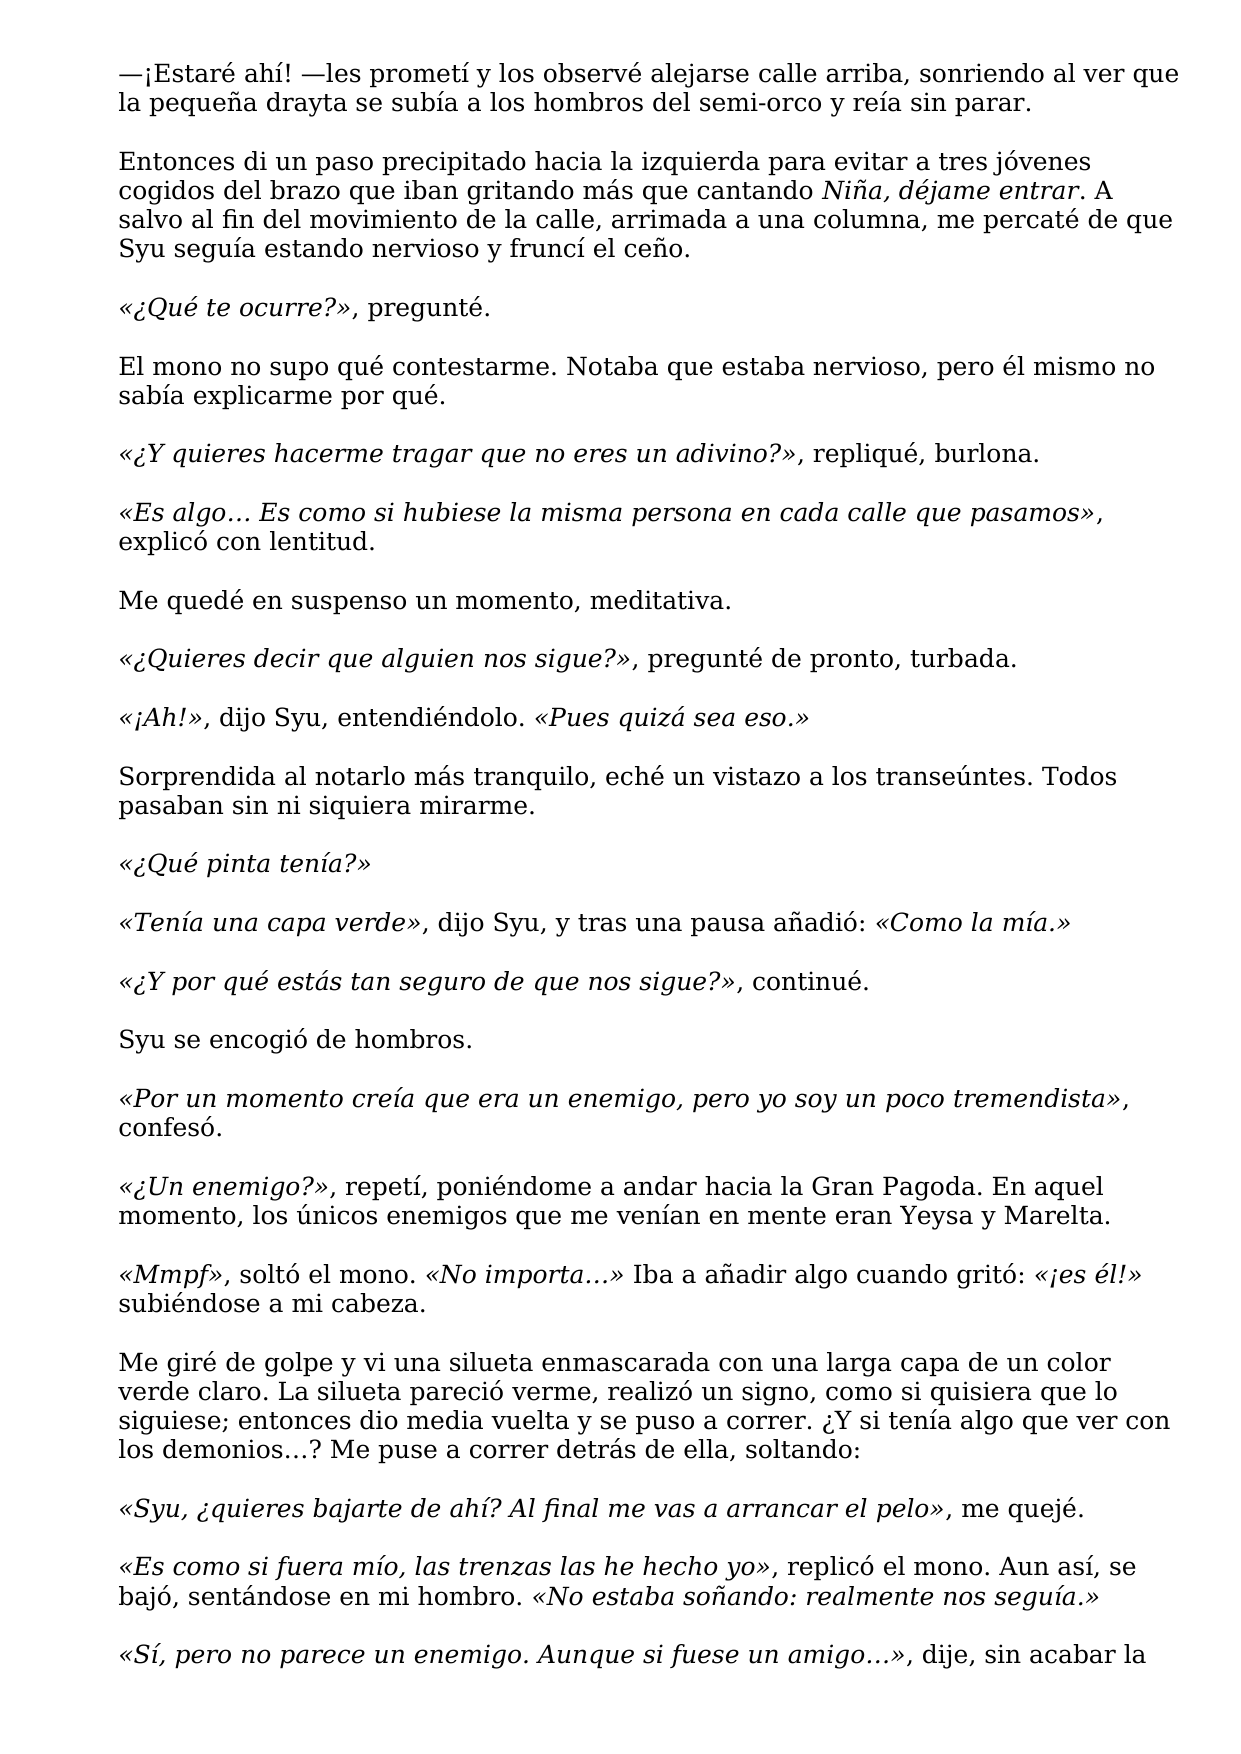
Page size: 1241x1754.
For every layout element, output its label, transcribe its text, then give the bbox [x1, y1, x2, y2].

text «¿Y quieres hacerme tragar que no eres un adivino?», repliqué, burlona. [118, 439, 1181, 469]
text «Syu, ¿quieres bajarte de ahí? Al final me vas a arrancar el pelo», me quejé. [118, 1494, 1181, 1523]
text «Mmpf», soltó el mono. «No importa…» Iba a añadir algo cuando gritó: «¡es él!» subiéndose a mi cabeza. [118, 1260, 1181, 1318]
text «Sí, pero no parece un enemigo. Aunque si fuese un amigo…», dije, sin acabar la [118, 1640, 1181, 1669]
text Entonces di un paso precipitado hacia la izquierda para evitar a tres jóvenes cogidos del brazo que iban gritando más que cantando Niña, déjame entrar. A salvo al fin del movimiento de la calle, arrimada a una columna, me percaté de que Syu seguía estando nervioso y fruncí el ceño. [118, 147, 1181, 263]
text «¡Ah!», dijo Syu, entendiéndolo. «Pues quizá sea eso.» [118, 703, 1181, 732]
text —¡Estaré ahí! —les prometí y los observé alejarse calle arriba, sonriendo al ver que la pequeña drayta se subía a los hombros del semi-orco y reía sin parar. [118, 59, 1181, 117]
text Sorprendida al notarlo más tranquilo, eché un vistazo a los transeúntes. Todos pasaban sin ni siquiera mirarme. [118, 762, 1181, 820]
text «Por un momento creía que era un enemigo, pero yo soy un poco tremendista», confesó. [118, 1084, 1181, 1143]
text «Tenía una capa verde», dijo Syu, y tras una pausa añadió: «Como la mía.» [118, 908, 1181, 937]
text «¿Un enemigo?», repetí, poniéndome a andar hacia la Gran Pagoda. En aquel momento, los únicos enemigos que me venían en mente eran Yeysa y Marelta. [118, 1172, 1181, 1230]
text «¿Y por qué estás tan seguro de que nos sigue?», continué. [118, 967, 1181, 996]
text Syu se encogió de hombros. [118, 1026, 1181, 1055]
text «¿Quieres decir que alguien nos sigue?», pregunté de pronto, turbada. [118, 644, 1181, 674]
text Me giré de golpe y vi una silueta enmascarada con una larga capa de un color verde claro. La silueta pareció verme, realizó un signo, como si quisiera que lo siguiese; entonces dio media vuelta y se puso a correr. ¿Y si tenía algo que ver con los demonios…? Me puse a correr detrás de ella, soltando: [118, 1348, 1181, 1464]
text Me quedé en suspenso un momento, meditativa. [118, 586, 1181, 615]
text El mono no supo qué contestarme. Notaba que estaba nervioso, pero él mismo no sabía explicarme por qué. [118, 352, 1181, 410]
text «¿Qué pinta tenía?» [118, 850, 1181, 879]
text «¿Qué te ocurre?», pregunté. [118, 293, 1181, 322]
text «Es como si fuera mío, las trenzas las he hecho yo», replicó el mono. Aun así, se bajó, sentándose en mi hombro. «No estaba soñando: realmente nos seguía.» [118, 1552, 1181, 1611]
text «Es algo… Es como si hubiese la misma persona en cada calle que pasamos», explicó con lentitud. [118, 498, 1181, 556]
